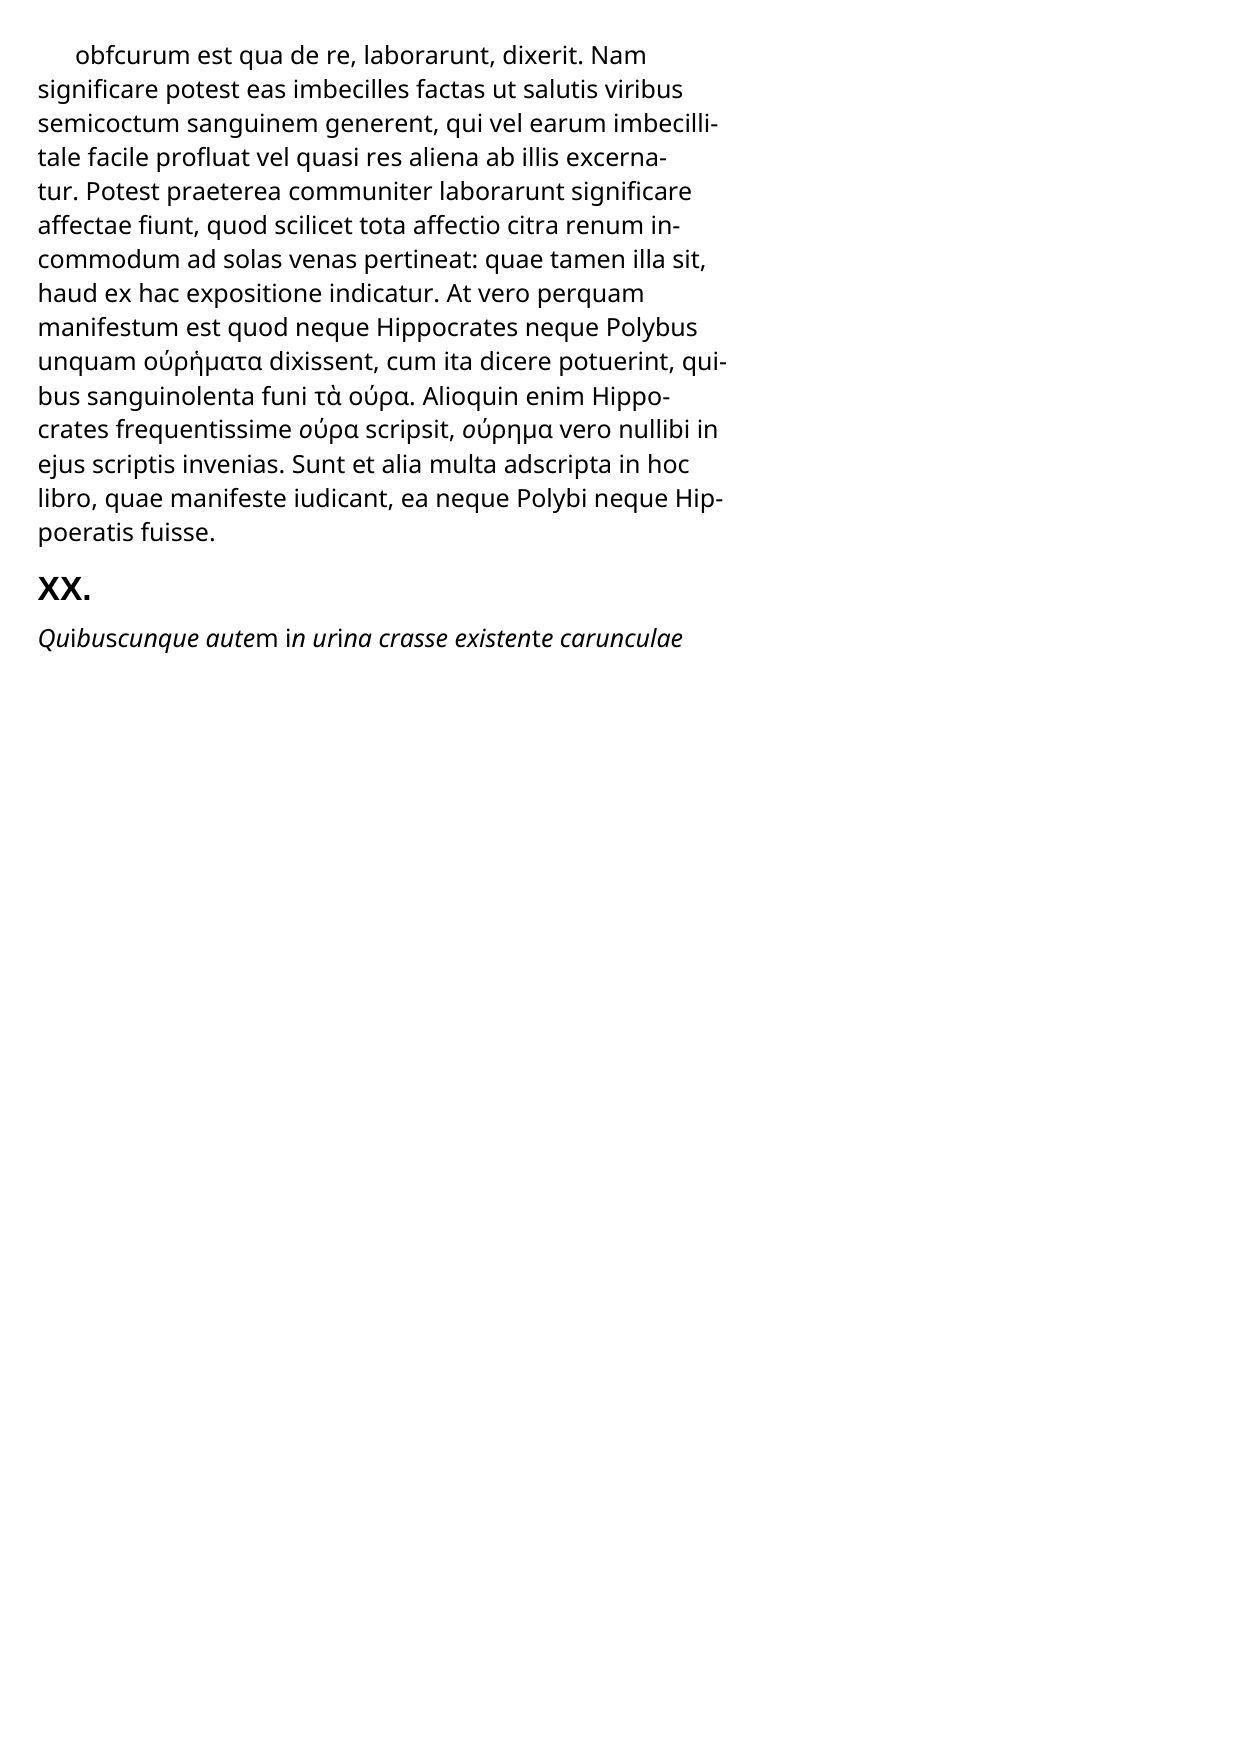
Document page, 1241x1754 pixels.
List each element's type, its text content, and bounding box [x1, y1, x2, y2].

text obfcurum est qua de re, laborarunt, dixerit. Nam significare potest eas imbecilles factas ut salutis viribus semicoctum sanguinem generent, qui vel earum imbecilli- tale facile profluat vel quasi res aliena ab illis excerna- tur. Potest praeterea communiter laborarunt significare affectae fiunt, quod scilicet tota affectio citra renum in- commodum ad solas venas pertineat: quae tamen illa sit, haud ex hac expositione indicatur. At vero perquam manifestum est quod neque Hippocrates neque Polybus unquam ούρἡματα dixissent, cum ita dicere potuerint, qui- bus sanguinolenta funi τὰ ούρα. Alioquin enim Hippo- crates frequentissime ούρα scripsit, ούρημα vero nullibi in ejus scriptis invenias. Sunt et alia multa adscripta in hoc libro, quae manifeste iudicant, ea neque Polybi neque Hip- poeratis fuisse. [37, 37, 1203, 548]
text Quibuscunque autem in urina crasse existente carunculae [37, 620, 1203, 654]
subtitle XX. [37, 569, 1203, 608]
